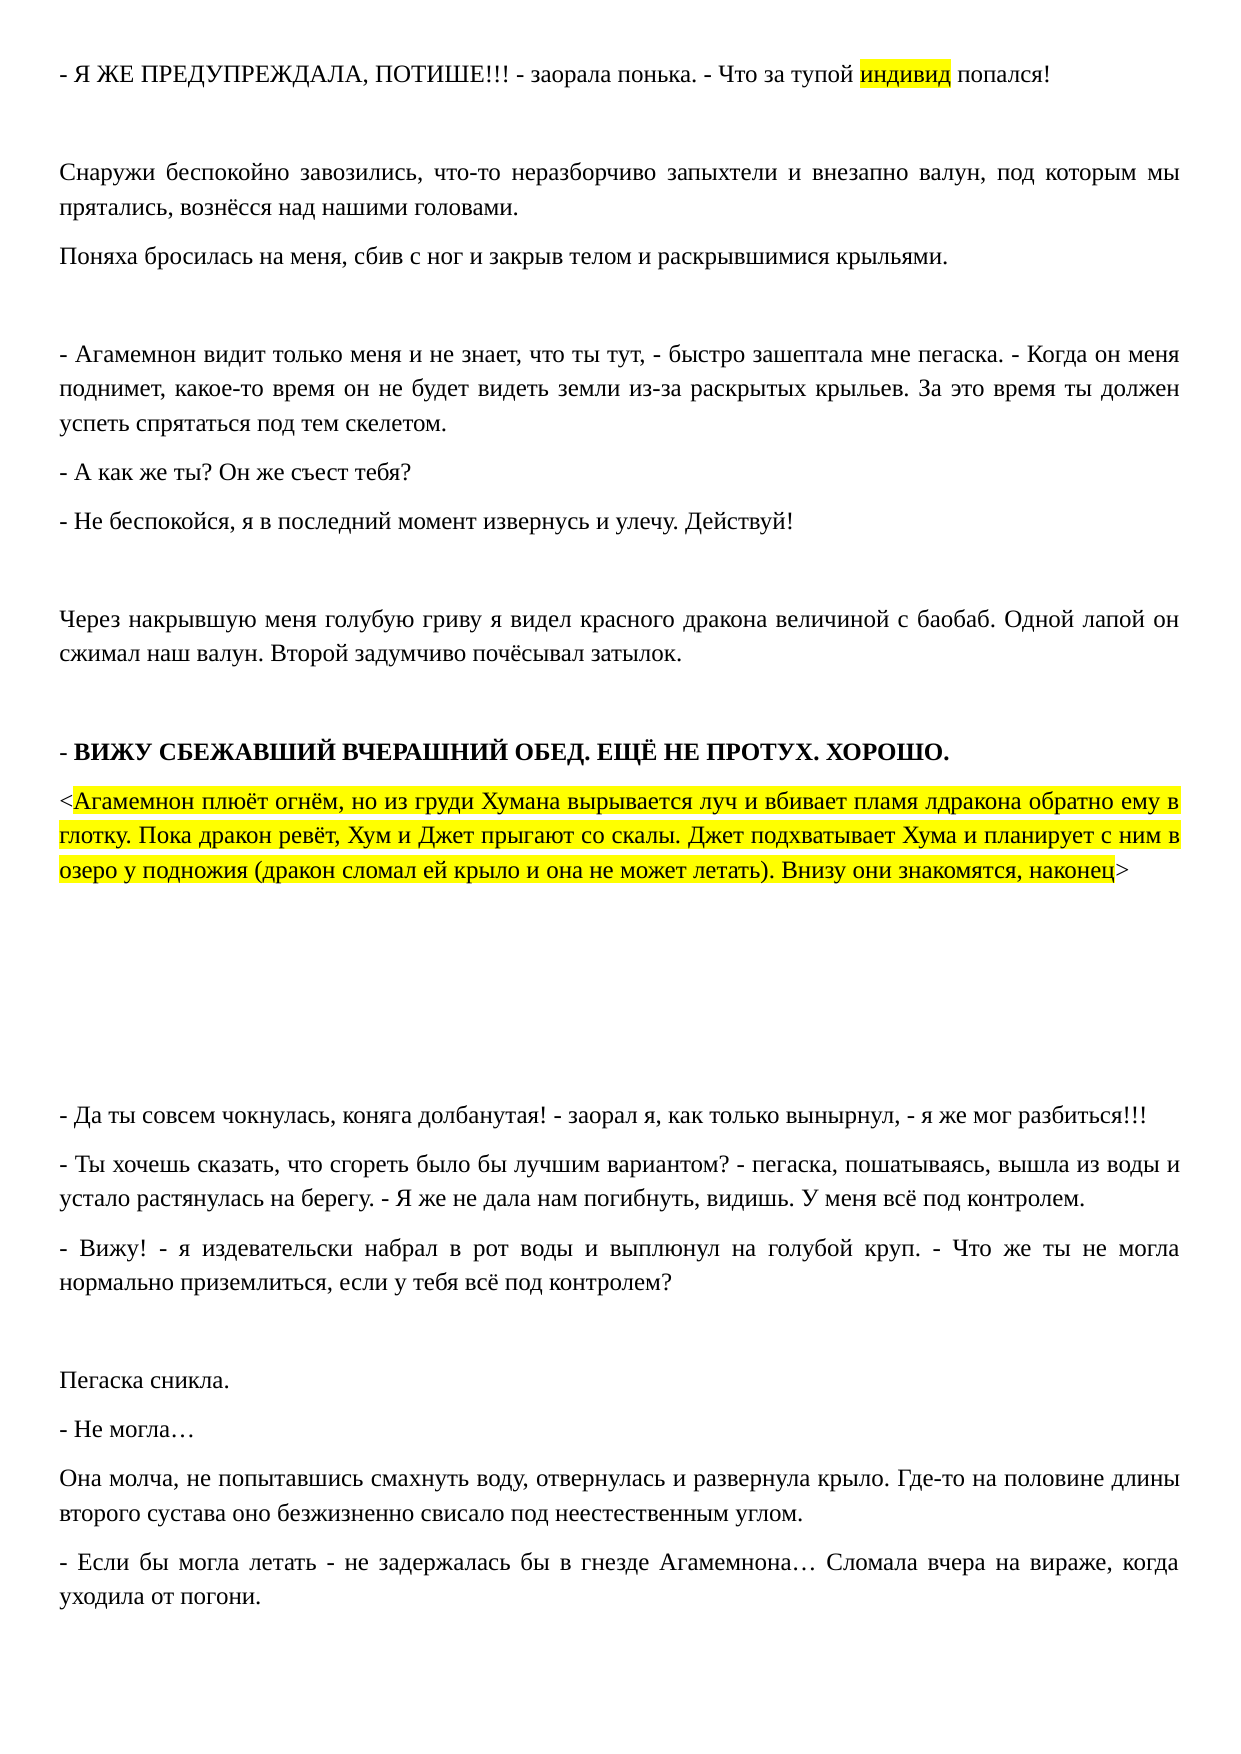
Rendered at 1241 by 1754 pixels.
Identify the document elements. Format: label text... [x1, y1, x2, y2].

text - Не могла… [59, 1414, 1181, 1443]
text - Да ты совсем чокнулась, коняга долбанутая! - заорал я, как только вынырнул, - я же мог разбиться!!! [59, 1100, 1181, 1129]
text <Агамемнон плюёт огнём, но из груди Хумана вырывается луч и вбивает пламя лдракона обратно ему в глотку. Пока дракон ревёт, Хум и Джет прыгают со скалы. Джет подхватывает Хума и планирует с ним в озеро у подножия (дракон сломал ей крыло и она не может летать). Внизу они знакомятся, наконец> [59, 786, 1181, 883]
text - Агамемнон видит только меня и не знает, что ты тут, - быстро зашептала мне пегаска. - Когда он меня поднимет, какое-то время он не будет видеть земли из-за раскрытых крыльев. За это время ты должен успеть спрятаться под тем скелетом. [59, 339, 1181, 437]
text - ВИЖУ СБЕЖАВШИЙ ВЧЕРАШНИЙ ОБЕД. ЕЩЁ НЕ ПРОТУХ. ХОРОШО. [59, 737, 1181, 765]
text Через накрывшую меня голубую гриву я видел красного дракона величиной с баобаб. Одной лапой он сжимал наш валун. Второй задумчиво почёсывал затылок. [59, 604, 1181, 667]
text - Ты хочешь сказать, что сгореть было бы лучшим вариантом? - пегаска, пошатываясь, вышла из воды и устало растянулась на берегу. - Я же не дала нам погибнуть, видишь. У меня всё под контролем. [59, 1149, 1181, 1212]
text - А как же ты? Он же съест тебя? [59, 457, 1181, 486]
text - Вижу! - я издевательски набрал в рот воды и выплюнул на голубой круп. - Что же ты не могла нормально приземлиться, если у тебя всё под контролем? [59, 1233, 1181, 1296]
text Снаружи беспокойно завозились, что-то неразборчиво запыхтели и внезапно валун, под которым мы прятались, вознёсся над нашими головами. [59, 157, 1181, 220]
text - Не беспокойся, я в последний момент извернусь и улечу. Действуй! [59, 506, 1181, 535]
text - Если бы могла летать - не задержалась бы в гнезде Агамемнона… Сломала вчера на вираже, когда уходила от погони. [59, 1547, 1181, 1610]
text - Я ЖЕ ПРЕДУПРЕЖДАЛА, ПОТИШЕ!!! - заорала понька. - Что за тупой индивид попался! [59, 59, 1181, 88]
text Пегаска сникла. [59, 1365, 1181, 1394]
text Она молча, не попытавшись смахнуть воду, отвернулась и развернула крыло. Где-то на половине длины второго сустава оно безжизненно свисало под неестественным углом. [59, 1463, 1181, 1527]
text Поняха бросилась на меня, сбив с ног и закрыв телом и раскрывшимися крыльями. [59, 241, 1181, 269]
